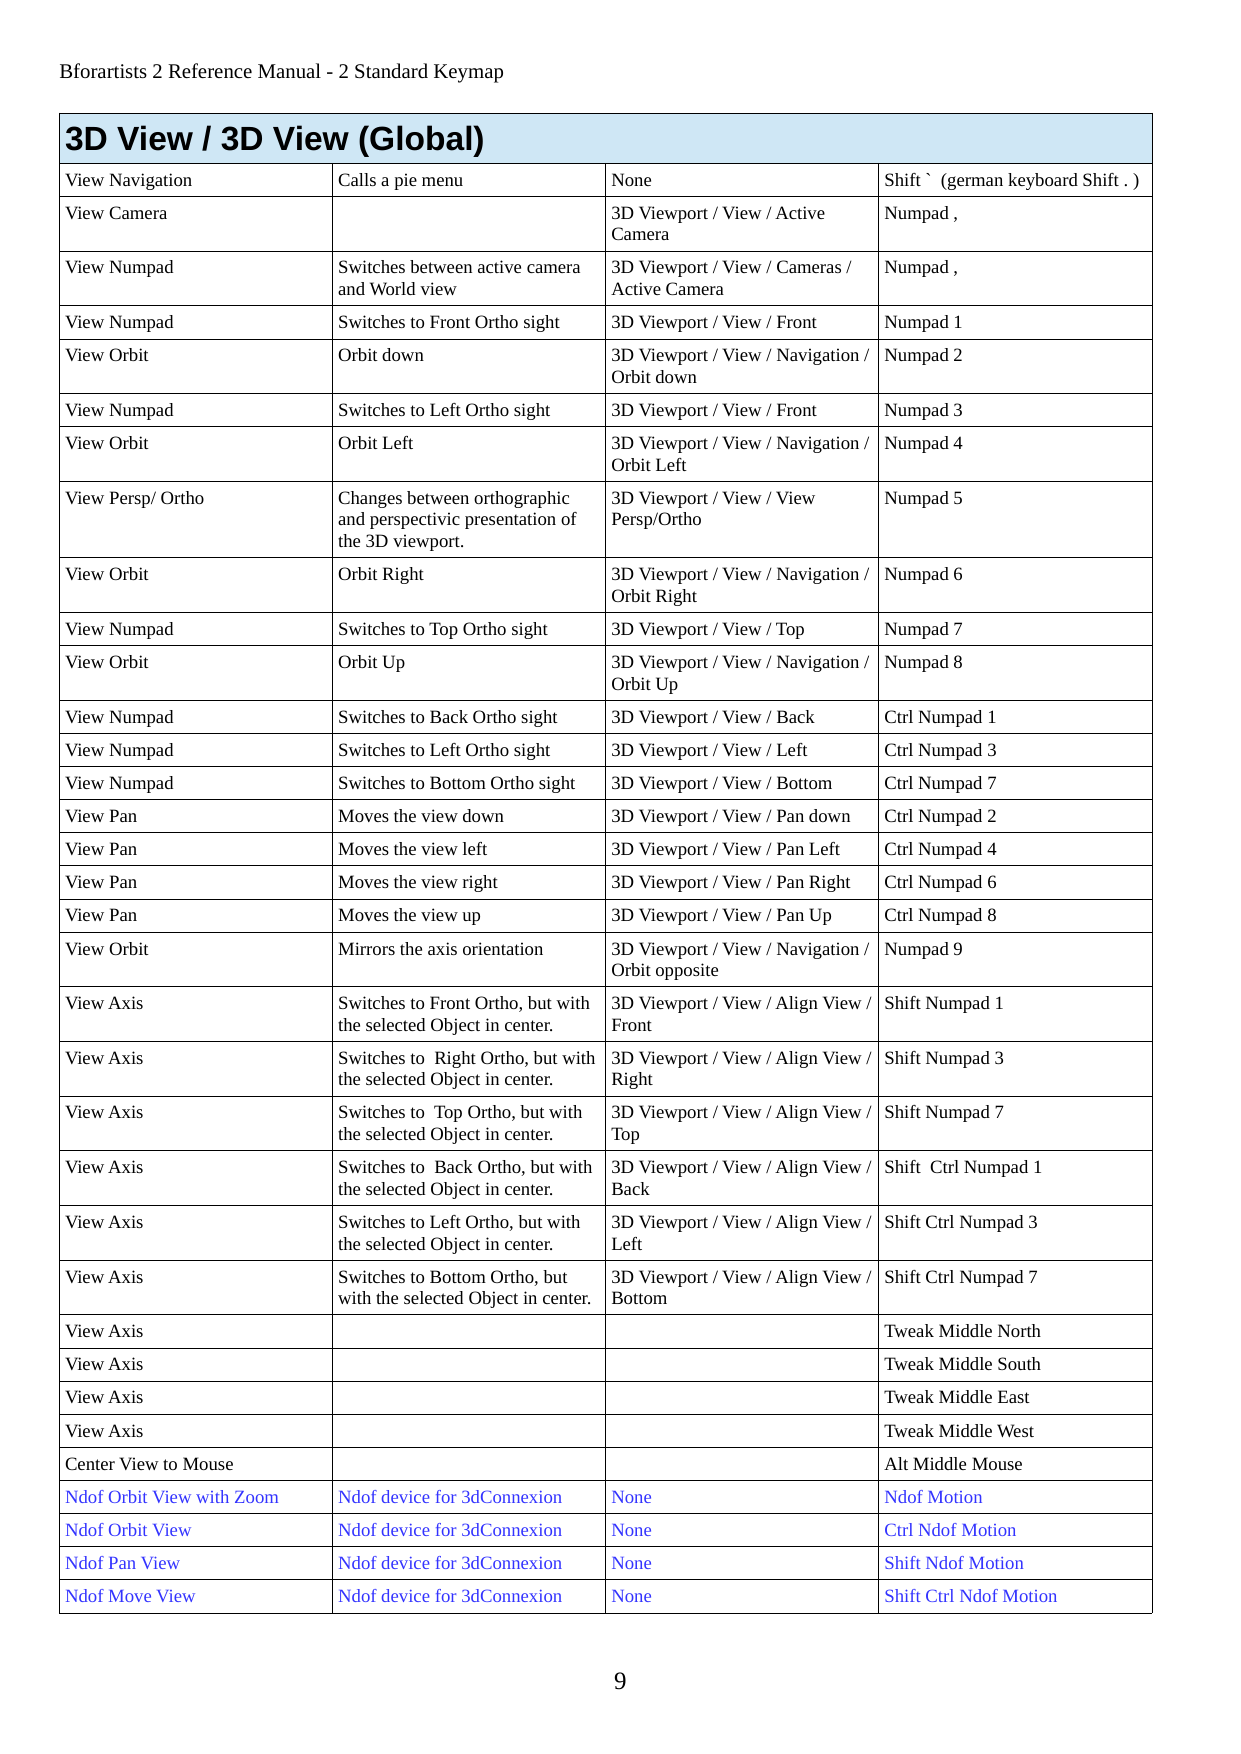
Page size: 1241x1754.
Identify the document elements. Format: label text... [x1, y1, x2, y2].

table_cell View Axis [60, 1206, 332, 1260]
table_cell 3D Viewport / View / Left [606, 734, 878, 766]
table_cell View Numpad [60, 767, 332, 799]
table_cell 3D Viewport / View / Navigation / Orbit Right [606, 558, 878, 612]
table_cell Tweak Middle West [879, 1415, 1152, 1447]
table_cell Ctrl Numpad 1 [879, 701, 1152, 733]
table_cell [333, 1315, 605, 1347]
table_cell Ndof Orbit View [60, 1514, 332, 1546]
table_cell Numpad 3 [879, 394, 1152, 426]
table_cell Calls a pie menu [333, 164, 605, 196]
table_cell 3D Viewport / View / Bottom [606, 767, 878, 799]
table_cell View Axis [60, 987, 332, 1041]
table_cell [606, 1382, 878, 1414]
table_cell Orbit Right [333, 558, 605, 612]
table_cell View Numpad [60, 306, 332, 338]
table_cell 3D Viewport / View / Navigation / Orbit down [606, 340, 878, 393]
table_cell None [606, 1580, 878, 1612]
table_cell View Axis [60, 1349, 332, 1381]
table_cell [333, 1349, 605, 1381]
table_cell Numpad , [879, 197, 1152, 251]
table_cell Shift Ctrl Ndof Motion [879, 1580, 1152, 1612]
table_cell 3D Viewport / View / Navigation / Orbit Left [606, 427, 878, 481]
table_cell Switches between active camera and World view [333, 252, 605, 305]
table_cell Switches to Back Ortho sight [333, 701, 605, 733]
table_cell 3D Viewport / View / Align View / Bottom [606, 1261, 878, 1314]
table_cell 3D Viewport / View / Top [606, 613, 878, 645]
table_cell Shift Numpad 7 [879, 1097, 1152, 1150]
table_cell Orbit down [333, 340, 605, 393]
table_cell 3D Viewport / View / Pan Right [606, 866, 878, 898]
table_cell None [606, 1547, 878, 1579]
table_cell 3D Viewport / View / Cameras / Active Camera [606, 252, 878, 305]
table_cell 3D Viewport / View / Back [606, 701, 878, 733]
table_cell View Numpad [60, 734, 332, 766]
table_cell 3D Viewport / View / Pan down [606, 800, 878, 832]
table_cell [333, 1448, 605, 1480]
table_cell Orbit Left [333, 427, 605, 481]
table_cell Shift Numpad 1 [879, 987, 1152, 1041]
table_cell None [606, 1481, 878, 1513]
table_cell 3D Viewport / View / Align View / Top [606, 1097, 878, 1150]
table_cell Ctrl Numpad 8 [879, 900, 1152, 932]
table_cell Tweak Middle East [879, 1382, 1152, 1414]
table_cell View Pan [60, 866, 332, 898]
table_cell [606, 1448, 878, 1480]
table_cell Ndof device for 3dConnexion [333, 1580, 605, 1612]
table_cell View Pan [60, 900, 332, 932]
table_cell Switches to Left Ortho sight [333, 394, 605, 426]
table_header 3D View / 3D View (Global) [60, 114, 1152, 163]
table_cell None [606, 164, 878, 196]
table_cell None [606, 1514, 878, 1546]
table_cell View Axis [60, 1151, 332, 1205]
table_cell [333, 1382, 605, 1414]
table_cell Shift Ndof Motion [879, 1547, 1152, 1579]
table_cell Numpad 8 [879, 646, 1152, 700]
table_cell Ndof device for 3dConnexion [333, 1481, 605, 1513]
table_cell View Orbit [60, 933, 332, 986]
table_cell Switches to Bottom Ortho, but with the selected Object in center. [333, 1261, 605, 1314]
table_cell View Persp/ Ortho [60, 482, 332, 557]
table_cell Numpad 1 [879, 306, 1152, 338]
table_cell Moves the view down [333, 800, 605, 832]
table_cell Tweak Middle South [879, 1349, 1152, 1381]
table_cell 3D Viewport / View / Pan Left [606, 833, 878, 865]
table_cell 3D Viewport / View / Align View / Back [606, 1151, 878, 1205]
table_cell Shift Ctrl Numpad 3 [879, 1206, 1152, 1260]
table_cell 3D Viewport / View / Align View / Left [606, 1206, 878, 1260]
table_cell Ctrl Numpad 3 [879, 734, 1152, 766]
table_cell Moves the view left [333, 833, 605, 865]
table_cell [606, 1315, 878, 1347]
table_cell [606, 1349, 878, 1381]
table_cell View Pan [60, 833, 332, 865]
table_cell Mirrors the axis orientation [333, 933, 605, 986]
table_cell View Numpad [60, 394, 332, 426]
table_cell View Numpad [60, 701, 332, 733]
table_cell Numpad , [879, 252, 1152, 305]
table_cell Center View to Mouse [60, 1448, 332, 1480]
table_cell View Orbit [60, 558, 332, 612]
table_cell Numpad 9 [879, 933, 1152, 986]
table_cell Numpad 5 [879, 482, 1152, 557]
table_cell [333, 197, 605, 251]
table_cell 3D Viewport / View / Front [606, 306, 878, 338]
table_cell Numpad 7 [879, 613, 1152, 645]
table_cell Tweak Middle North [879, 1315, 1152, 1347]
table_cell View Axis [60, 1042, 332, 1096]
table_cell 3D Viewport / View / Navigation / Orbit opposite [606, 933, 878, 986]
table_cell Moves the view up [333, 900, 605, 932]
table_cell Switches to Front Ortho, but with the selected Object in center. [333, 987, 605, 1041]
table_cell Switches to Bottom Ortho sight [333, 767, 605, 799]
table_cell Ctrl Ndof Motion [879, 1514, 1152, 1546]
table_cell View Camera [60, 197, 332, 251]
table_cell View Axis [60, 1415, 332, 1447]
table_cell Alt Middle Mouse [879, 1448, 1152, 1480]
table_cell View Navigation [60, 164, 332, 196]
table_cell Switches to Top Ortho sight [333, 613, 605, 645]
table_cell Ndof device for 3dConnexion [333, 1514, 605, 1546]
table_cell Moves the view right [333, 866, 605, 898]
table_cell Switches to Top Ortho, but with the selected Object in center. [333, 1097, 605, 1150]
table_cell Switches to Front Ortho sight [333, 306, 605, 338]
table_cell [333, 1415, 605, 1447]
table_cell Numpad 6 [879, 558, 1152, 612]
table_cell Switches to Back Ortho, but with the selected Object in center. [333, 1151, 605, 1205]
table_cell Ctrl Numpad 7 [879, 767, 1152, 799]
table_cell View Axis [60, 1315, 332, 1347]
table_cell View Axis [60, 1382, 332, 1414]
table_cell View Numpad [60, 252, 332, 305]
table_cell View Pan [60, 800, 332, 832]
table_cell View Numpad [60, 613, 332, 645]
table_cell Shift ` (german keyboard Shift . ) [879, 164, 1152, 196]
table_cell View Orbit [60, 340, 332, 393]
table_cell Ctrl Numpad 6 [879, 866, 1152, 898]
table_cell 3D Viewport / View / Navigation / Orbit Up [606, 646, 878, 700]
table_cell 3D Viewport / View / Align View / Front [606, 987, 878, 1041]
table_cell Numpad 2 [879, 340, 1152, 393]
table_cell 3D Viewport / View / Pan Up [606, 900, 878, 932]
table_cell Changes between orthographic and perspectivic presentation of the 3D viewport. [333, 482, 605, 557]
table_cell Ctrl Numpad 4 [879, 833, 1152, 865]
table_cell 3D Viewport / View / Active Camera [606, 197, 878, 251]
table_cell Shift Ctrl Numpad 7 [879, 1261, 1152, 1314]
table_cell Orbit Up [333, 646, 605, 700]
table_cell Switches to Right Ortho, but with the selected Object in center. [333, 1042, 605, 1096]
table_cell 3D Viewport / View / Front [606, 394, 878, 426]
table_cell Switches to Left Ortho, but with the selected Object in center. [333, 1206, 605, 1260]
table_cell [606, 1415, 878, 1447]
table_cell 3D Viewport / View / View Persp/Ortho [606, 482, 878, 557]
table_cell Shift Numpad 3 [879, 1042, 1152, 1096]
table_cell View Orbit [60, 427, 332, 481]
table_cell View Orbit [60, 646, 332, 700]
table_cell Ndof Orbit View with Zoom [60, 1481, 332, 1513]
table_cell Ndof Move View [60, 1580, 332, 1612]
table_cell Ndof Motion [879, 1481, 1152, 1513]
table_cell Shift Ctrl Numpad 1 [879, 1151, 1152, 1205]
table_cell 3D Viewport / View / Align View / Right [606, 1042, 878, 1096]
table_cell Switches to Left Ortho sight [333, 734, 605, 766]
table_cell Ndof Pan View [60, 1547, 332, 1579]
table_cell Ndof device for 3dConnexion [333, 1547, 605, 1579]
table_cell Ctrl Numpad 2 [879, 800, 1152, 832]
table_cell View Axis [60, 1097, 332, 1150]
table_cell View Axis [60, 1261, 332, 1314]
table_cell Numpad 4 [879, 427, 1152, 481]
